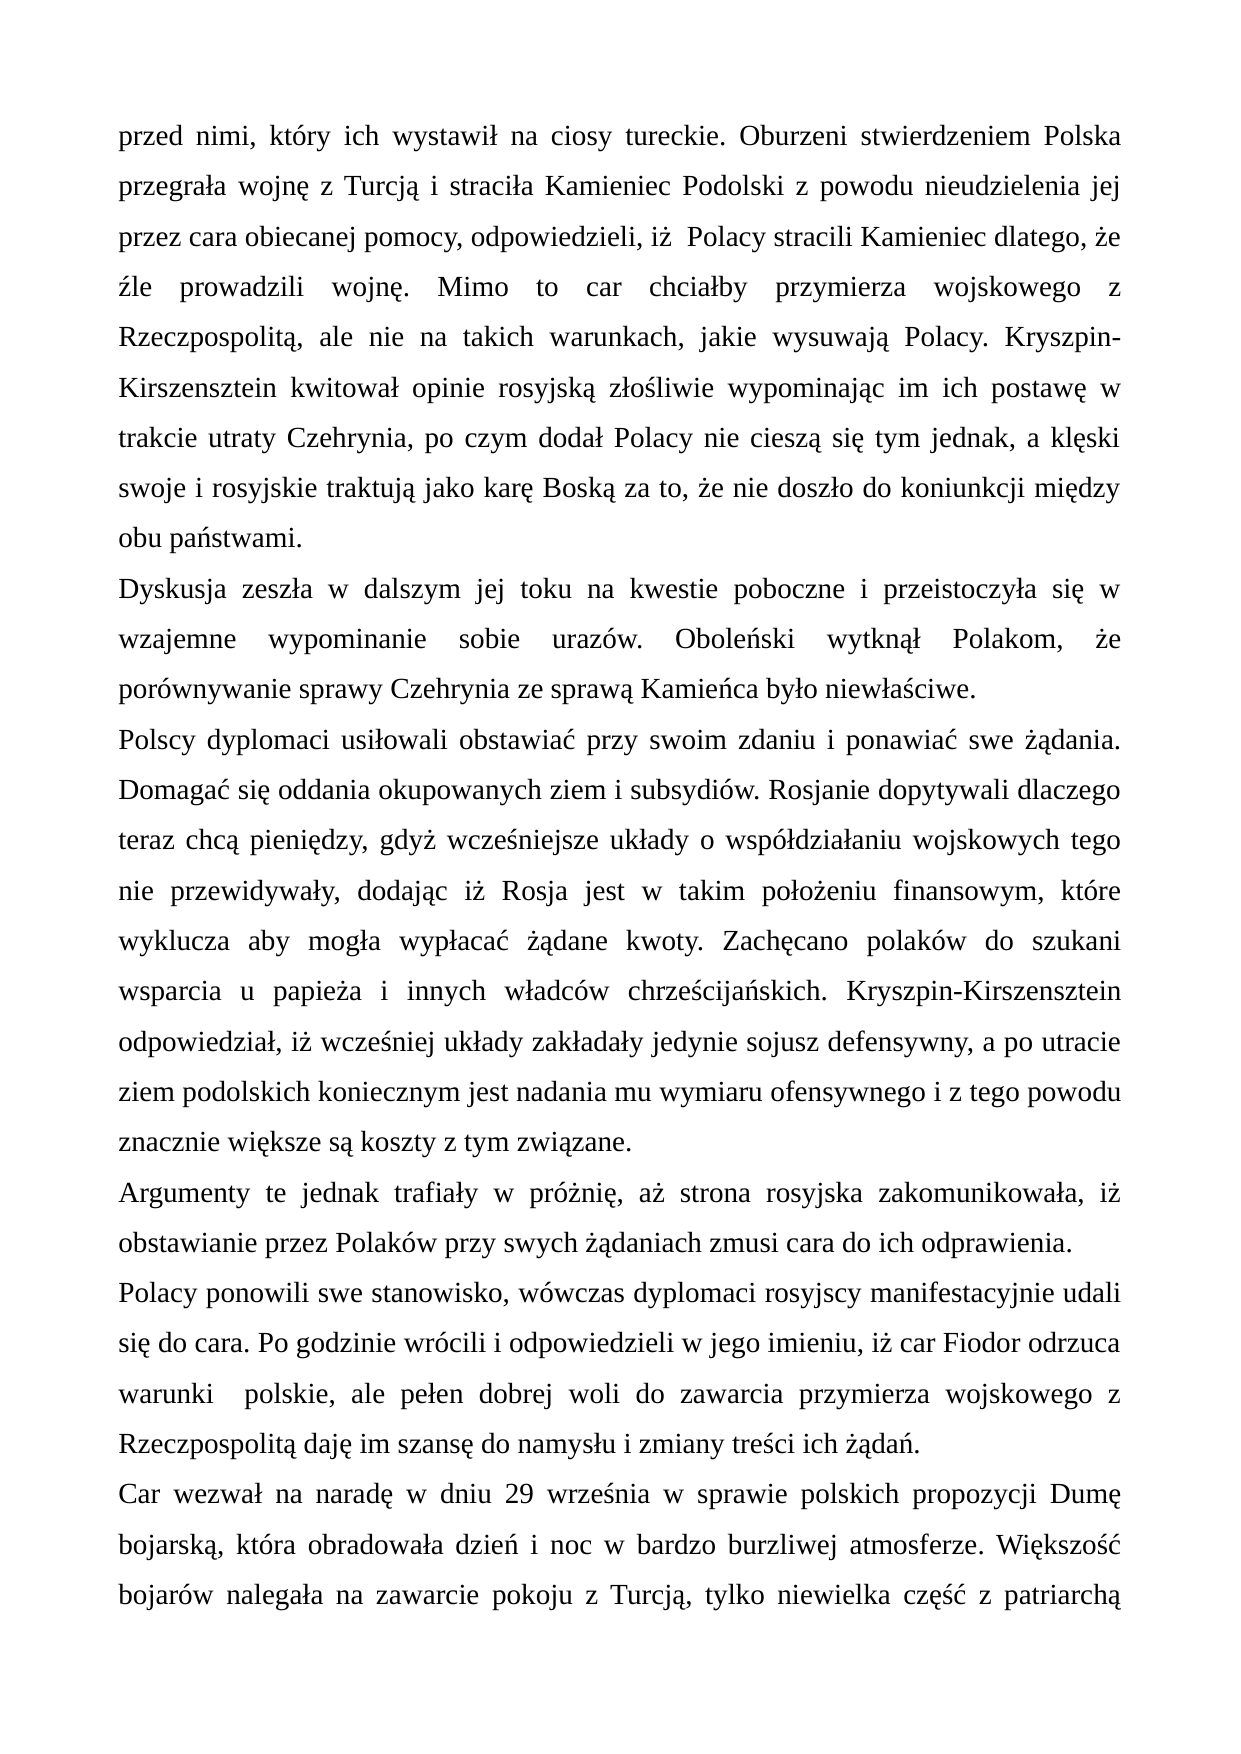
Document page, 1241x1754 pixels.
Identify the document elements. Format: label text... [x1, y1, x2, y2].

text Polscy dyplomaci usiłowali obstawiać przy swoim zdaniu i ponawiać swe żądania. Domagać się oddania okupowanych ziem i subsydiów. Rosjanie dopytywali dlaczego teraz chcą pieniędzy, gdyż wcześniejsze układy o współdziałaniu wojskowych tego nie przewidywały, dodając iż Rosja jest w takim położeniu finansowym, które wyklucza aby mogła wypłacać żądane kwoty. Zachęcano polaków do szukani wsparcia u papieża i innych władców chrześcijańskich. Kryszpin-Kirszensztein odpowiedział, iż wcześniej układy zakładały jedynie sojusz defensywny, a po utracie ziem podolskich koniecznym jest nadania mu wymiaru ofensywnego i z tego powodu znacznie większe są koszty z tym związane. [118, 722, 1122, 1158]
text Argumenty te jednak trafiały w próżnię, aż strona rosyjska zakomunikowała, iż obstawianie przez Polaków przy swych żądaniach zmusi cara do ich odprawienia. [118, 1175, 1122, 1258]
text Car wezwał na naradę w dniu 29 września w sprawie polskich propozycji Dumę bojarską, która obradowała dzień i noc w bardzo burzliwej atmosferze. Większość bojarów nalegała na zawarcie pokoju z Turcją, tylko niewielka część z patriarchą [118, 1477, 1122, 1611]
text Polacy ponowili swe stanowisko, wówczas dyplomaci rosyjscy manifestacyjnie udali się do cara. Po godzinie wrócili i odpowiedzieli w jego imieniu, iż car Fiodor odrzuca warunki polskie, ale pełen dobrej woli do zawarcia przymierza wojskowego z Rzeczpospolitą daję im szansę do namysłu i zmiany treści ich żądań. [118, 1275, 1122, 1460]
text Dyskusja zeszła w dalszym jej toku na kwestie poboczne i przeistoczyła się w wzajemne wypominanie sobie urazów. Oboleński wytknął Polakom, że porównywanie sprawy Czehrynia ze sprawą Kamieńca było niewłaściwe. [118, 571, 1122, 705]
text przed nimi, który ich wystawił na ciosy tureckie. Oburzeni stwierdzeniem Polska przegrała wojnę z Turcją i straciła Kamieniec Podolski z powodu nieudzielenia jej przez cara obiecanej pomocy, odpowiedzieli, iż Polacy stracili Kamieniec dlatego, że źle prowadzili wojnę. Mimo to car chciałby przymierza wojskowego z Rzeczpospolitą, ale nie na takich warunkach, jakie wysuwają Polacy. Kryszpin-Kirszensztein kwitował opinie rosyjską złośliwie wypominając im ich postawę w trakcie utraty Czehrynia, po czym dodał Polacy nie cieszą się tym jednak, a klęski swoje i rosyjskie traktują jako karę Boską za to, że nie doszło do koniunkcji między obu państwami. [118, 118, 1122, 554]
